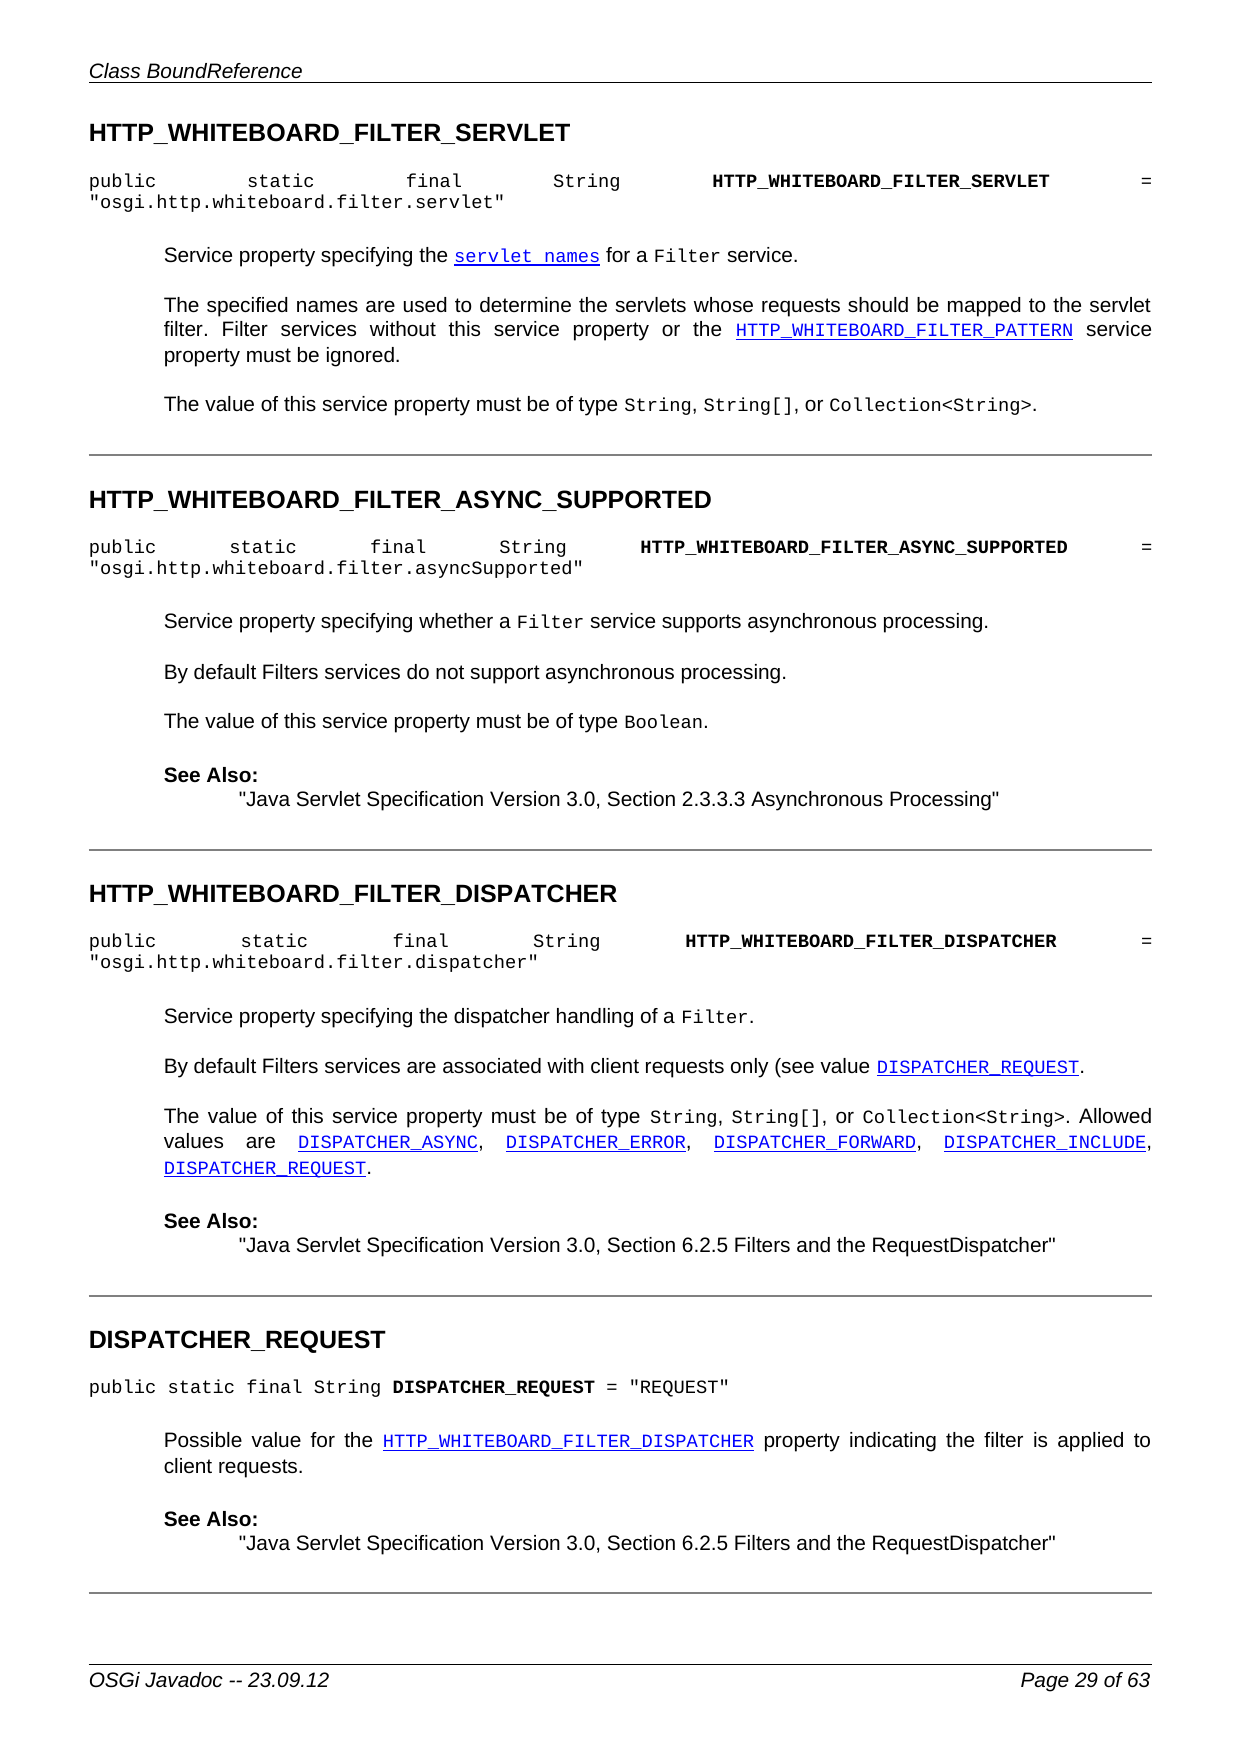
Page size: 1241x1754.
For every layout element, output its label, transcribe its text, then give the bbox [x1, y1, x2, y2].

subtitle HTTP_WHITEBOARD_FILTER_DISPATCHER [88, 879, 1152, 908]
text public static final String DISPATCHER_REQUEST = "REQUEST" [88, 1378, 1152, 1399]
text "Java Servlet Specification Version 3.0, Section 2.3.3.3 Asynchronous Processing" [238, 787, 1152, 811]
text public static final String HTTP_WHITEBOARD_FILTER_ASYNC_SUPPORTED = "osgi.http.whiteboard.filter.asyncSupported" [88, 538, 1152, 580]
text "Java Servlet Specification Version 3.0, Section 6.2.5 Filters and the RequestDispatcher" [238, 1233, 1152, 1257]
subtitle HTTP_WHITEBOARD_FILTER_ASYNC_SUPPORTED [88, 485, 1152, 513]
text Service property specifying the dispatcher handling of a Filter. [163, 1004, 1152, 1029]
text The value of this service property must be of type String, String[], or Collection<String>. [163, 391, 1152, 417]
text "Java Servlet Specification Version 3.0, Section 6.2.5 Filters and the RequestDispatcher" [238, 1531, 1152, 1554]
text The value of this service property must be of type String, String[], or Collection<String>. Allowed values are DISPATCHER_ASYNC, DISPATCHER_ERROR, DISPATCHER_FORWARD, DISPATCHER_INCLUDE, DISPATCHER_REQUEST. [163, 1104, 1152, 1180]
text public static final String HTTP_WHITEBOARD_FILTER_DISPATCHER = "osgi.http.whiteboard.filter.dispatcher" [88, 932, 1152, 974]
text By default Filters services are associated with client requests only (see value DISPATCHER_REQUEST. [163, 1054, 1152, 1079]
text public static final String HTTP_WHITEBOARD_FILTER_SERVLET = "osgi.http.whiteboard.filter.servlet" [88, 171, 1152, 214]
text Service property specifying whether a Filter service supports asynchronous processing. [163, 609, 1152, 634]
text The specified names are used to determine the servlets whose requests should be mapped to the servlet filter. Filter services without this service property or the HTTP_WHITEBOARD_FILTER_PATTERN service property must be ignored. [163, 293, 1152, 366]
subtitle DISPATCHER_REQUEST [88, 1325, 1152, 1354]
text Possible value for the HTTP_WHITEBOARD_FILTER_DISPATCHER property indicating the filter is applied to client requests. [163, 1428, 1152, 1477]
text See Also: [163, 1507, 1152, 1531]
text The value of this service property must be of type Boolean. [163, 708, 1152, 734]
text See Also: [163, 763, 1152, 787]
text By default Filters services do not support asynchronous processing. [163, 659, 1152, 683]
text Service property specifying the servlet names for a Filter service. [163, 243, 1152, 268]
text See Also: [163, 1209, 1152, 1233]
subtitle HTTP_WHITEBOARD_FILTER_SERVLET [88, 118, 1152, 147]
